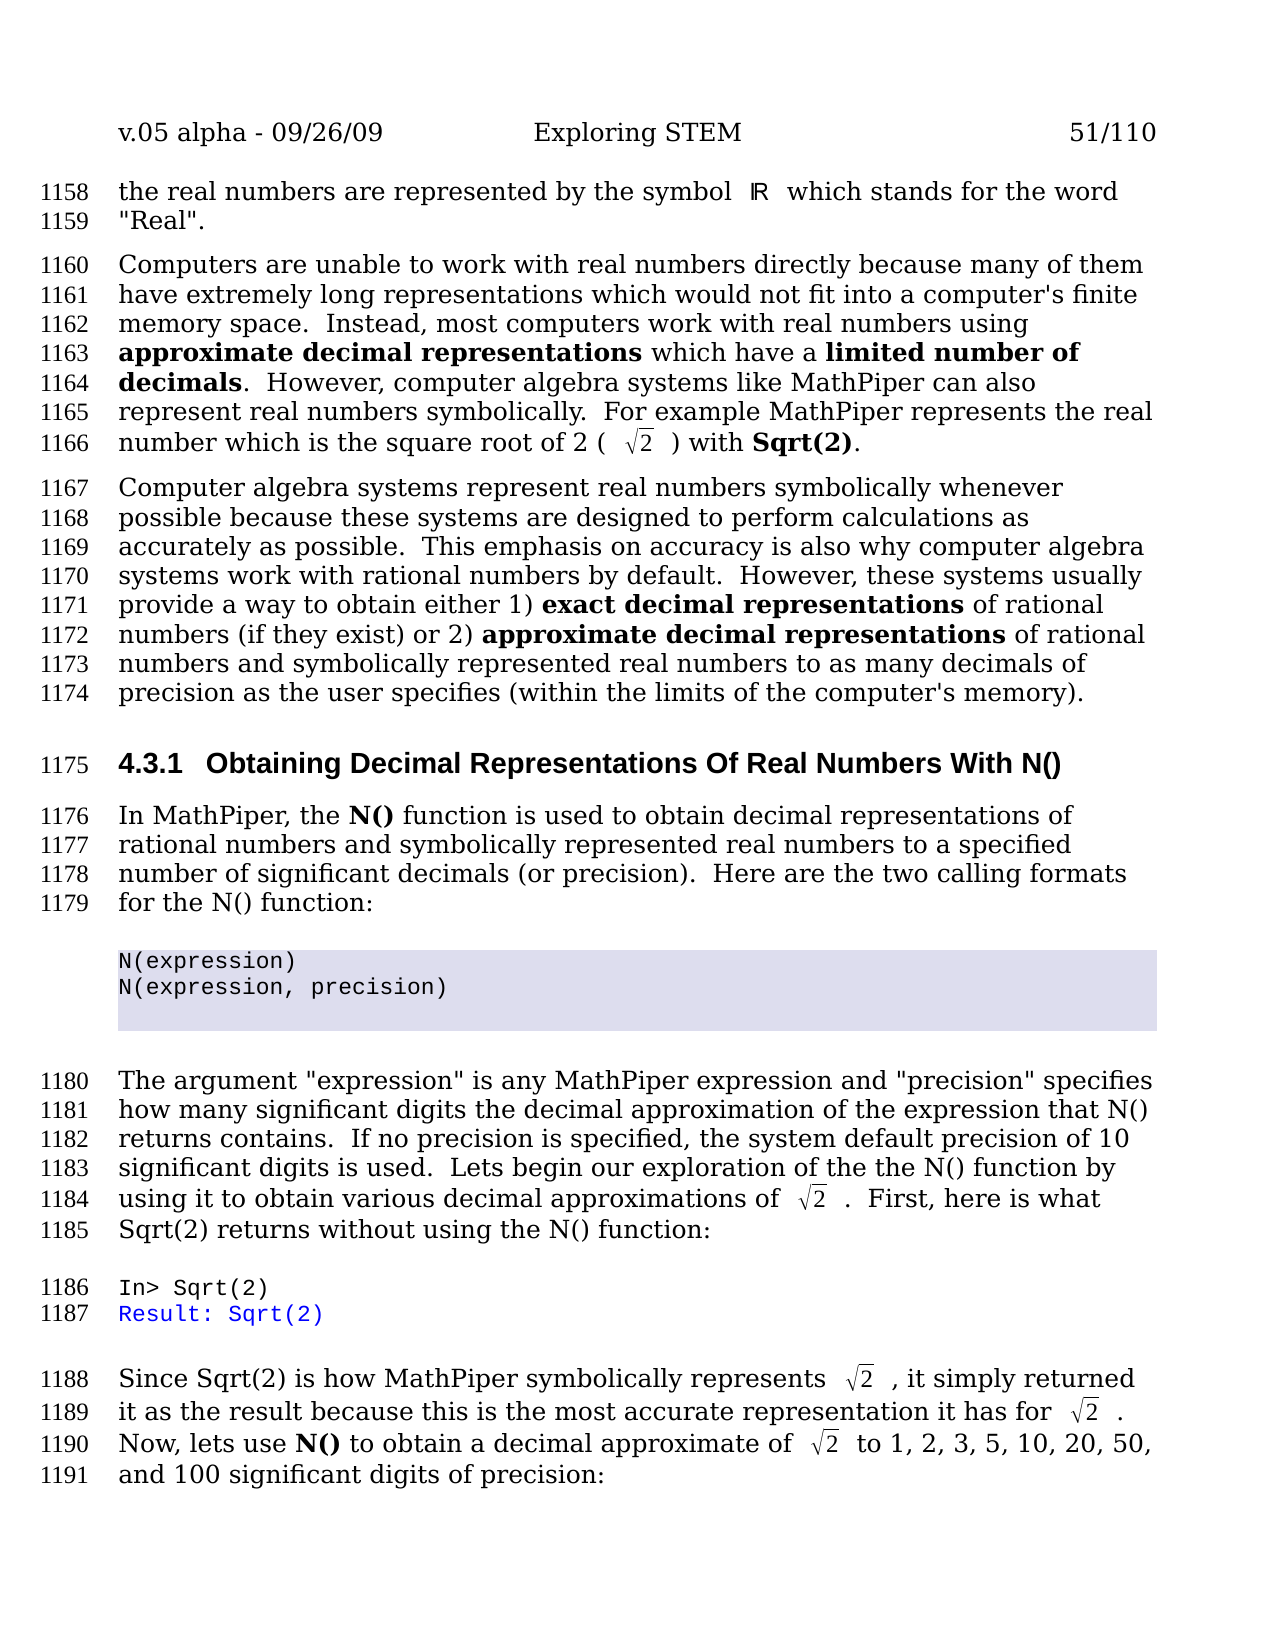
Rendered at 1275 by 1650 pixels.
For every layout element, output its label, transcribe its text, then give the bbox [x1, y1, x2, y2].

text In MathPiper, the N() function is used to obtain decimal representations of rational numbers and symbolically represented real numbers to a specified number of significant decimals (or precision). Here are the two calling formats for the N() function: [118, 801, 1157, 918]
text In> Sqrt(2) [118, 1276, 1157, 1302]
table_header N(expression) N(expression, precision) [118, 950, 1157, 1031]
subtitle Obtaining Decimal Representations Of Real Numbers With N() [118, 746, 1157, 780]
text Since Sqrt(2) is how MathPiper symbolically represents, it simply returned it as the result because this is the most accurate representation it has for. Now, lets use N() to obtain a decimal approximate ofto 1, 2, 3, 5, 10, 20, 50, and 100 significant digits of precision: [118, 1363, 1157, 1489]
text the real numbers are represented by the symbolwhich stands for the word "Real". [118, 177, 1157, 236]
text Result: Sqrt(2) [118, 1302, 1157, 1328]
text The argument "expression" is any MathPiper expression and "precision" specifies how many significant digits the decimal approximation of the expression that N() returns contains. If no precision is specified, the system default precision of 10 significant digits is used. Lets begin our exploration of the the N() function by using it to obtain various decimal approximations of. First, here is what Sqrt(2) returns without using the N() function: [118, 1066, 1157, 1244]
text Computers are unable to work with real numbers directly because many of them have extremely long representations which would not fit into a computer's finite memory space. Instead, most computers work with real numbers using approximate decimal representations which have a limited number of decimals. However, computer algebra systems like MathPiper can also represent real numbers symbolically. For example MathPiper represents the real number which is the square root of 2 () with Sqrt(2). [118, 251, 1157, 458]
text Computer algebra systems represent real numbers symbolically whenever possible because these systems are designed to perform calculations as accurately as possible. This emphasis on accuracy is also why computer algebra systems work with rational numbers by default. However, these systems usually provide a way to obtain either 1) exact decimal representations of rational numbers (if they exist) or 2) approximate decimal representations of rational numbers and symbolically represented real numbers to as many decimals of precision as the user specifies (within the limits of the computer's memory). [118, 473, 1157, 707]
